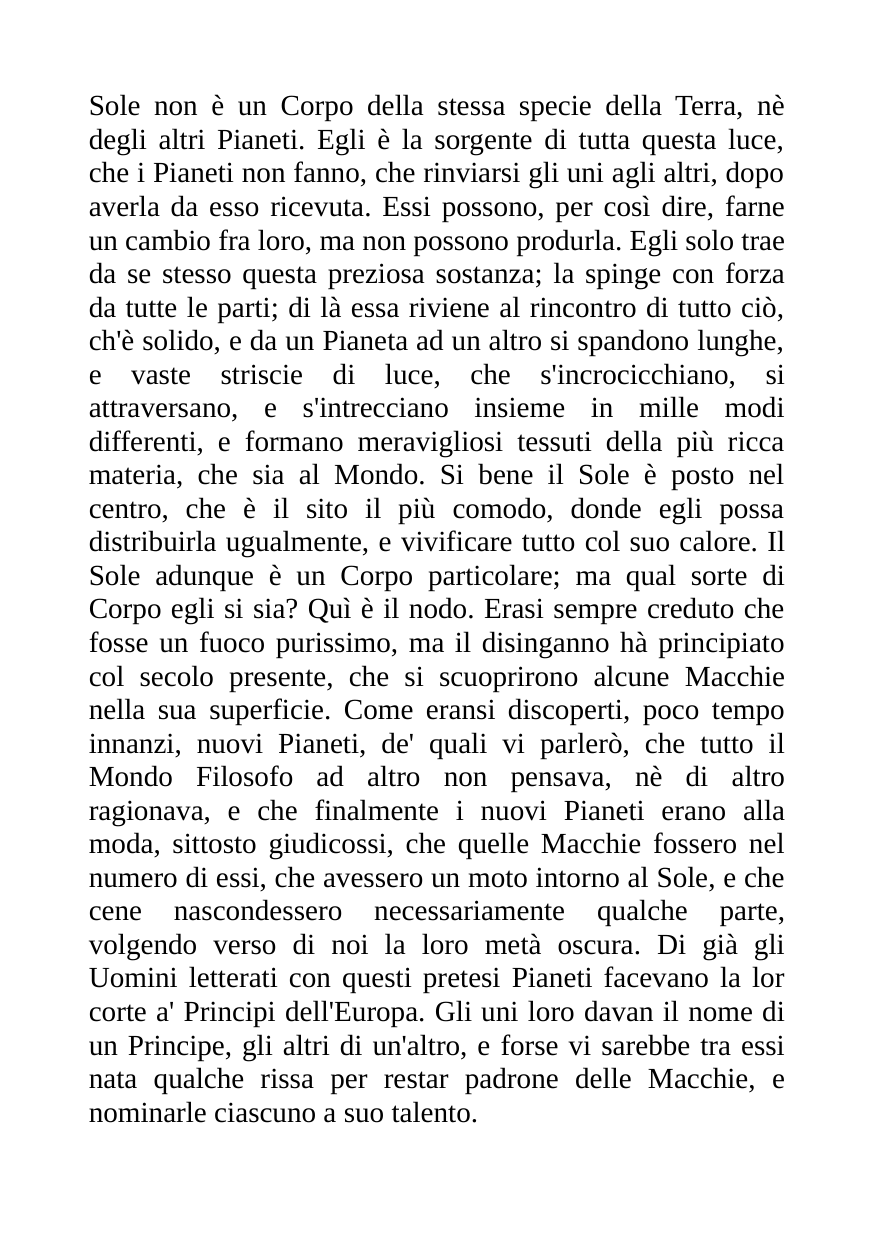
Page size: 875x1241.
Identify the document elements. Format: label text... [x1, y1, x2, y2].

text Sole non è un Corpo della stessa specie della Terra, nè degli altri Pianeti. Egli è la sorgente di tutta questa luce, che i Pianeti non fanno, che rinviarsi gli uni agli altri, dopo averla da esso ricevuta. Essi possono, per così dire, farne un cambio fra loro, ma non possono produrla. Egli solo trae da se stesso questa preziosa sostanza; la spinge con forza da tutte le parti; di là essa riviene al rincontro di tutto ciò, ch'è solido, e da un Pianeta ad un altro si spandono lunghe, e vaste striscie di luce, che s'incrocicchiano, si attraversano, e s'intrecciano insieme in mille modi differenti, e formano meravigliosi tessuti della più ricca materia, che sia al Mondo. Si bene il Sole è posto nel centro, che è il sito il più comodo, donde egli possa distribuirla ugualmente, e vivificare tutto col suo calore. Il Sole adunque è un Corpo particolare; ma qual sorte di Corpo egli si sia? Quì è il nodo. Erasi sempre creduto che fosse un fuoco purissimo, ma il disinganno hà principiato col secolo presente, che si scuoprirono alcune Macchie nella sua superficie. Come eransi discoperti, poco tempo innanzi, nuovi Pianeti, de' quali vi parlerò, che tutto il Mondo Filosofo ad altro non pensava, nè di altro ragionava, e che finalmente i nuovi Pianeti erano alla moda, sittosto giudicossi, che quelle Macchie fossero nel numero di essi, che avessero un moto intorno al Sole, e che cene nascondessero necessariamente qualche parte, volgendo verso di noi la loro metà oscura. Di già gli Uomini letterati con questi pretesi Pianeti facevano la lor corte a' Principi dell'Europa. Gli uni loro davan il nome di un Principe, gli altri di un'altro, e forse vi sarebbe tra essi nata qualche rissa per restar padrone delle Macchie, e nominarle ciascuno a suo talento. [88, 88, 786, 1128]
